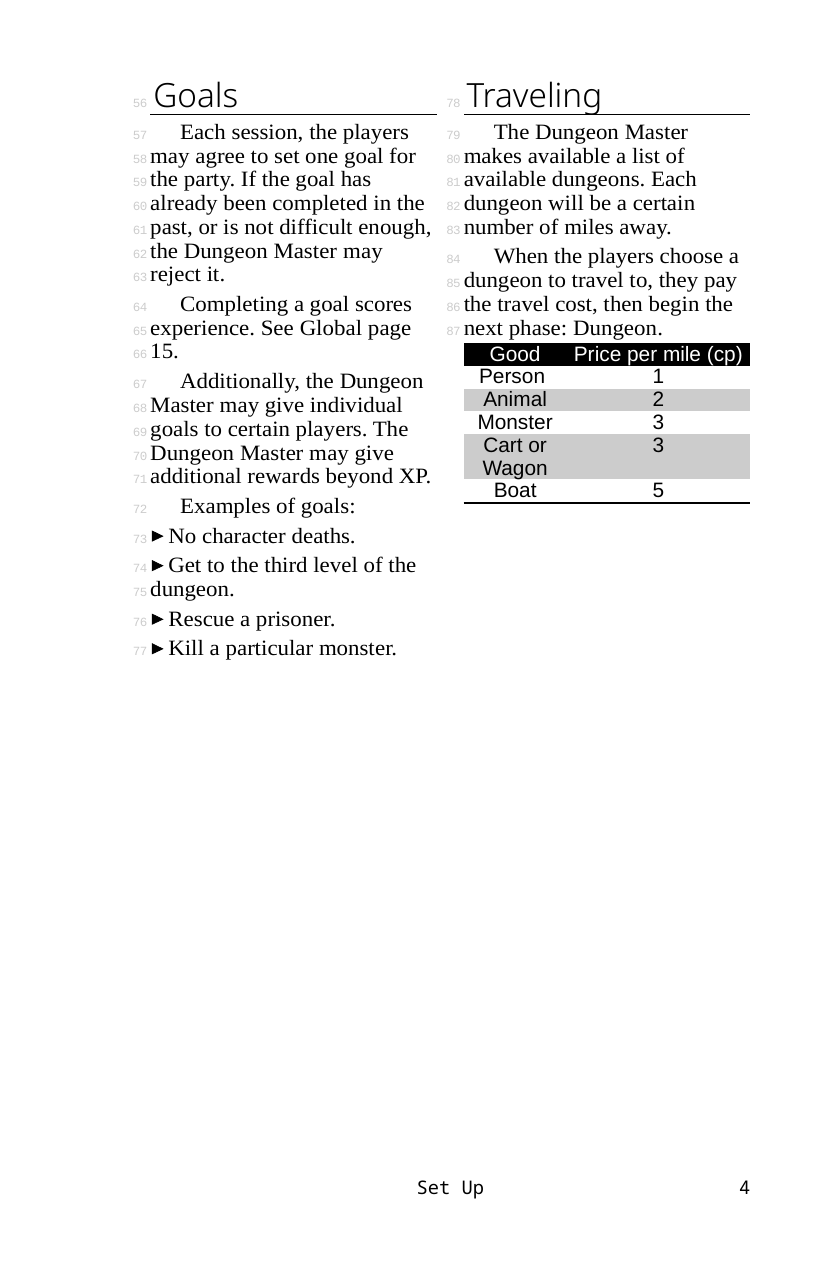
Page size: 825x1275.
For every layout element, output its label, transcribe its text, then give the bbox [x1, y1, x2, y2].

table_cell Monster [464, 411, 566, 434]
text The Dungeon Master makes available a list of available dungeons. Each dungeon will be a certain number of miles away. [463, 120, 750, 239]
table_cell 5 [566, 479, 750, 502]
list No character deaths. [150, 524, 437, 548]
table_cell 3 [566, 411, 750, 434]
table_cell Cart or Wagon [464, 434, 566, 479]
text When the players choose a dungeon to travel to, they pay the travel cost, then begin the next phase: Dungeon. [463, 245, 750, 340]
list Kill a particular monster. [150, 637, 437, 661]
table_cell Person [464, 366, 566, 388]
list Rescue a prisoner. [150, 607, 437, 631]
text Each session, the players may agree to set one goal for the party. If the goal has already been completed in the past, or is not difficult enough, the Dungeon Master may reject it. [150, 120, 437, 287]
text Additionally, the Dungeon Master may give individual goals to certain players. The Dungeon Master may give additional rewards beyond XP. [150, 370, 437, 488]
table_header Good [464, 343, 566, 366]
list Get to the third level of the dungeon. [150, 554, 437, 601]
text Completing a goal scores experience. See Global page 13. [150, 293, 437, 364]
table_cell 1 [566, 366, 750, 388]
table_cell Animal [464, 389, 566, 411]
subtitle Goals [150, 75, 437, 114]
table_cell 2 [566, 389, 750, 411]
table_cell 3 [566, 434, 750, 479]
table_cell Boat [464, 479, 566, 502]
text Examples of goals: [150, 494, 437, 518]
subtitle Traveling [463, 75, 750, 114]
table_header Price per mile (cp) [566, 343, 750, 366]
